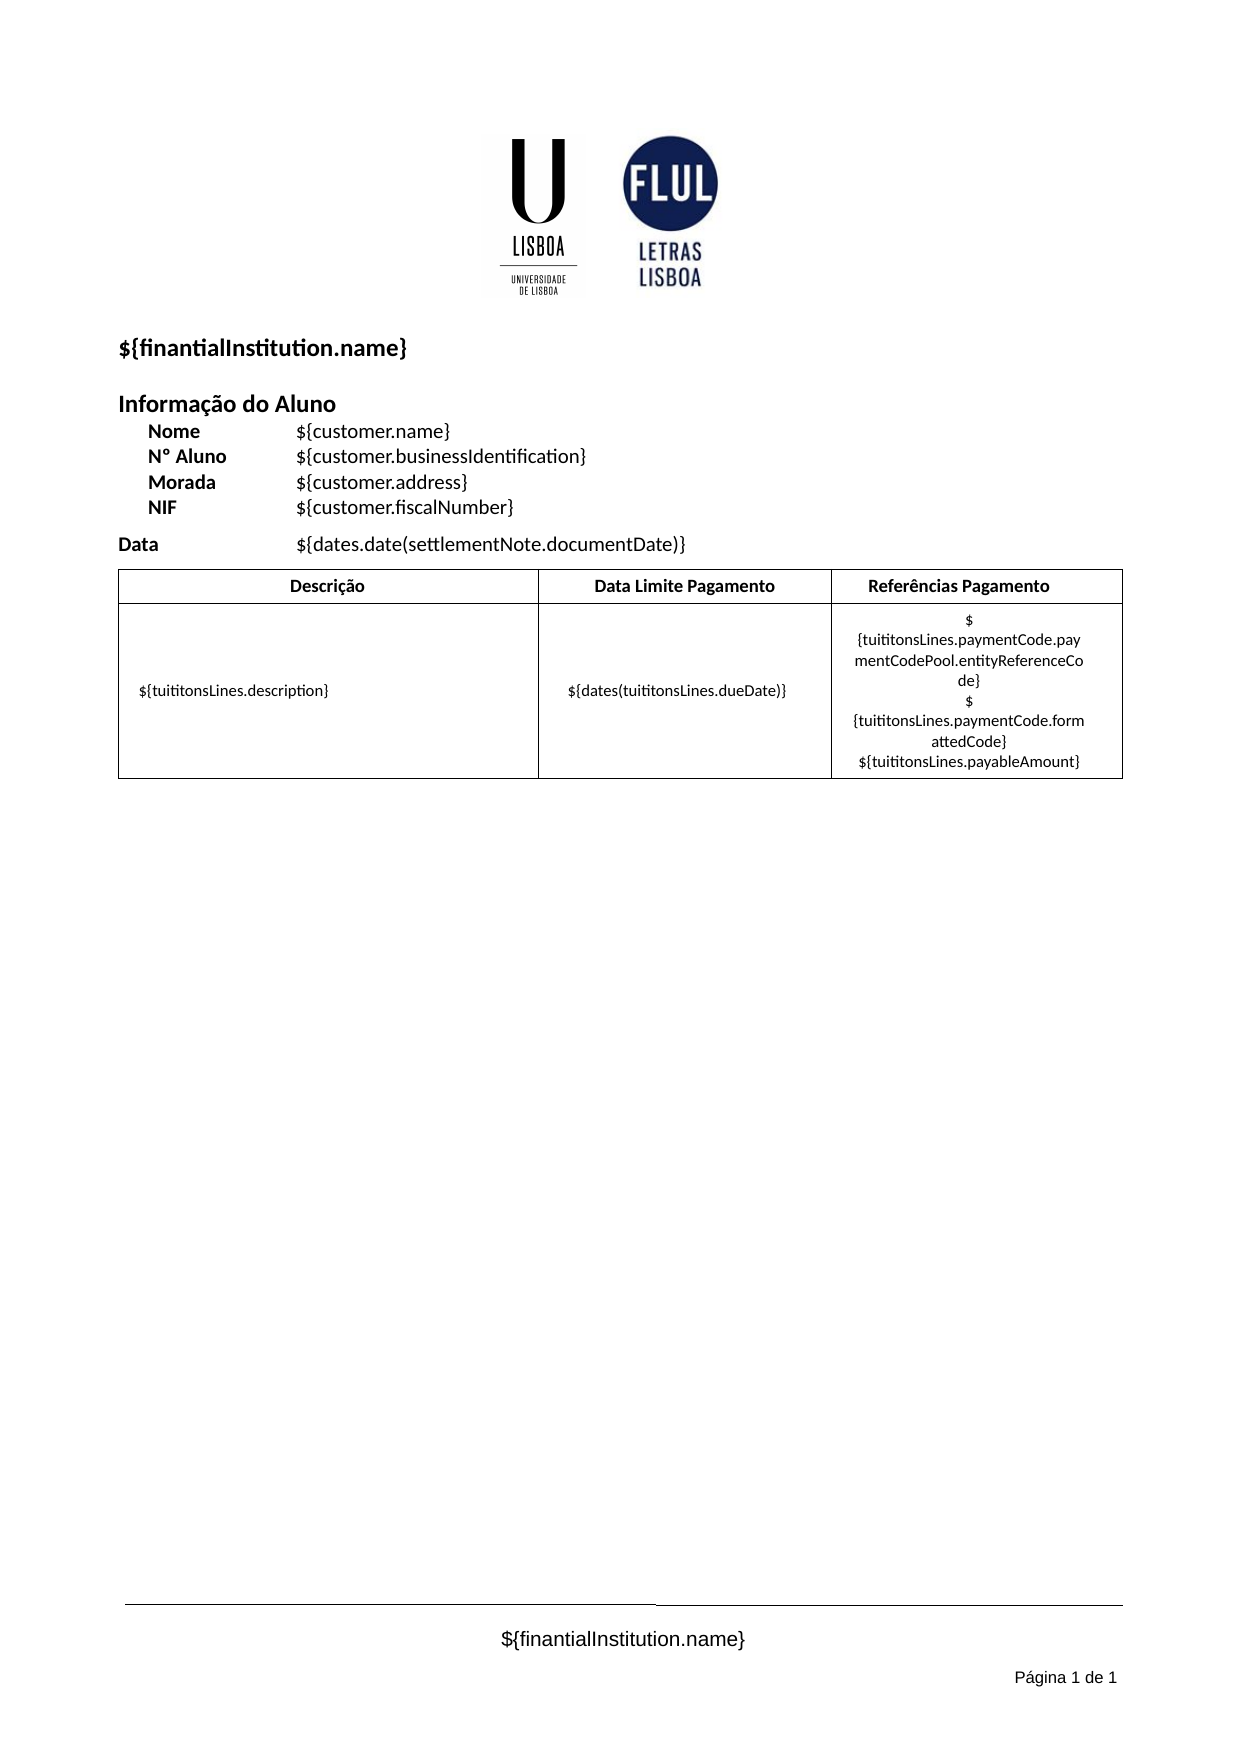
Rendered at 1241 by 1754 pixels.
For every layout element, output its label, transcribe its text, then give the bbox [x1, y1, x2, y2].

table_cell ${dates(tuititonsLines.dueDate)} [539, 604, 831, 777]
table_cell ${tuititonsLines.description} [119, 604, 538, 777]
text Nome ${customer.name} [148, 418, 1122, 444]
table_header Data Limite Pagamento [539, 570, 831, 603]
table_header Descrição [119, 570, 538, 603]
table_header Referências Pagamento [832, 570, 1122, 603]
text Morada ${customer.address} [148, 469, 1122, 494]
text NIF ${customer.fiscalNumber} [148, 494, 1122, 520]
text Nº Aluno ${customer.businessIdentification} [148, 444, 1122, 469]
picture [480, 128, 755, 298]
text Data ${dates.date(settlementNote.documentDate)} [118, 532, 1122, 557]
table_cell ${tuititonsLines.paymentCode.paymentCodePool.entityReferenceCode} ${tuititonsLines.paymentCode.formattedCode} ${tuititonsLines.payableAmount} [832, 604, 1122, 777]
text ${finantialInstitution.name} [118, 332, 1122, 362]
text Informação do Aluno [118, 388, 1122, 418]
